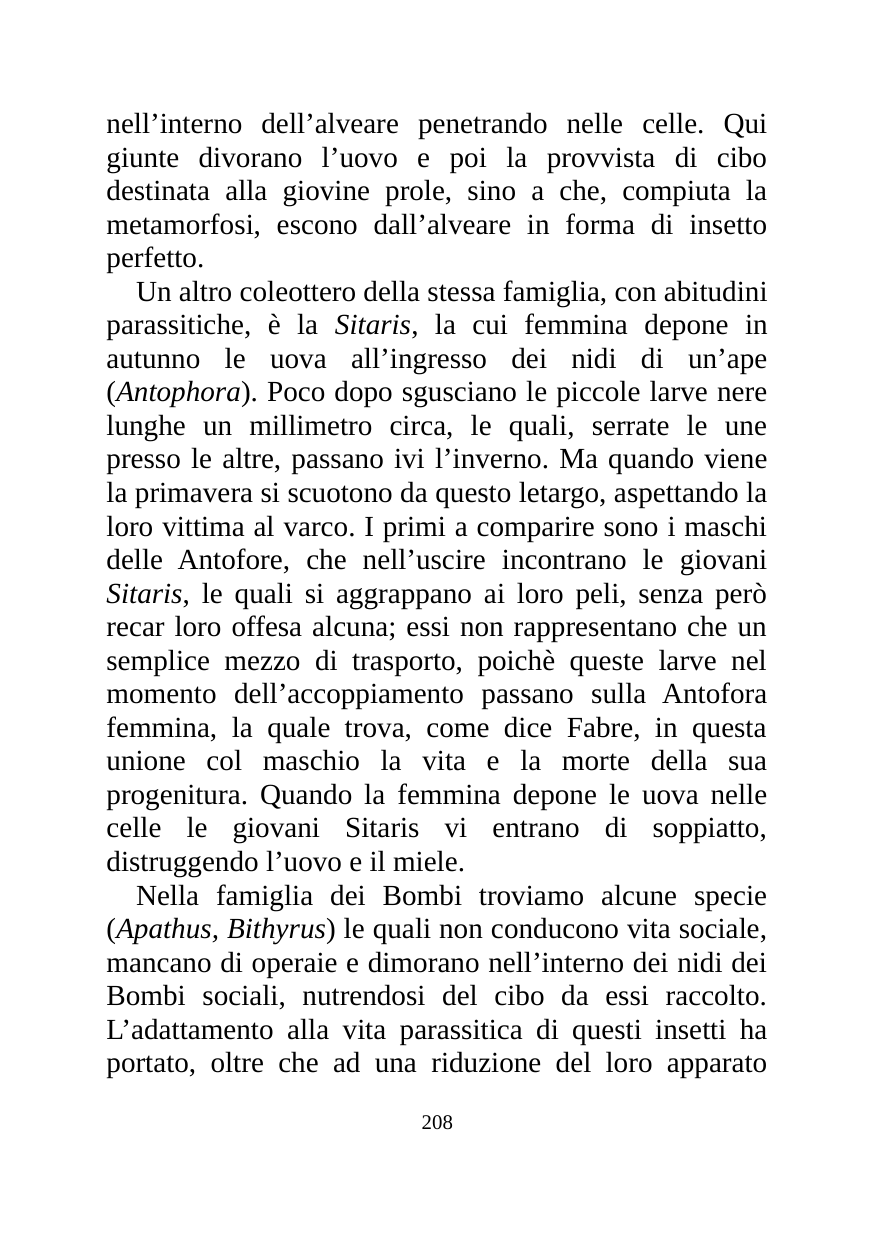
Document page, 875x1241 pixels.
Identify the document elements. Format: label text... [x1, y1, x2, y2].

text nell’interno dell’alveare penetrando nelle celle. Qui giunte divorano l’uovo e poi la provvista di cibo destinata alla giovine prole, sino a che, compiuta la metamorfosi, escono dall’alveare in forma di insetto perfetto. [106, 106, 768, 274]
text Nella famiglia dei Bombi troviamo alcune specie (Apathus, Bithyrus) le quali non conducono vita sociale, mancano di operaie e dimorano nell’interno dei nidi dei Bombi sociali, nutrendosi del cibo da essi raccolto. L’adattamento alla vita parassitica di questi insetti ha portato, oltre che ad una riduzione del loro apparato [106, 878, 768, 1079]
text Un altro coleottero della stessa famiglia, con abitudini parassitiche, è la Sitaris, la cui femmina depone in autunno le uova all’ingresso dei nidi di un’ape (Antophora). Poco dopo sgusciano le piccole larve nere lunghe un millimetro circa, le quali, serrate le une presso le altre, passano ivi l’inverno. Ma quando viene la primavera si scuotono da questo letargo, aspettando la loro vittima al varco. I primi a comparire sono i maschi delle Antofore, che nell’uscire incontrano le giovani Sitaris, le quali si aggrappano ai loro peli, senza però recar loro offesa alcuna; essi non rappresentano che un semplice mezzo di trasporto, poichè queste larve nel momento dell’accoppiamento passano sulla Antofora femmina, la quale trova, come dice Fabre, in questa unione col maschio la vita e la morte della sua progenitura. Quando la femmina depone le uova nelle celle le giovani Sitaris vi entrano di soppiatto, distruggendo l’uovo e il miele. [106, 274, 768, 878]
